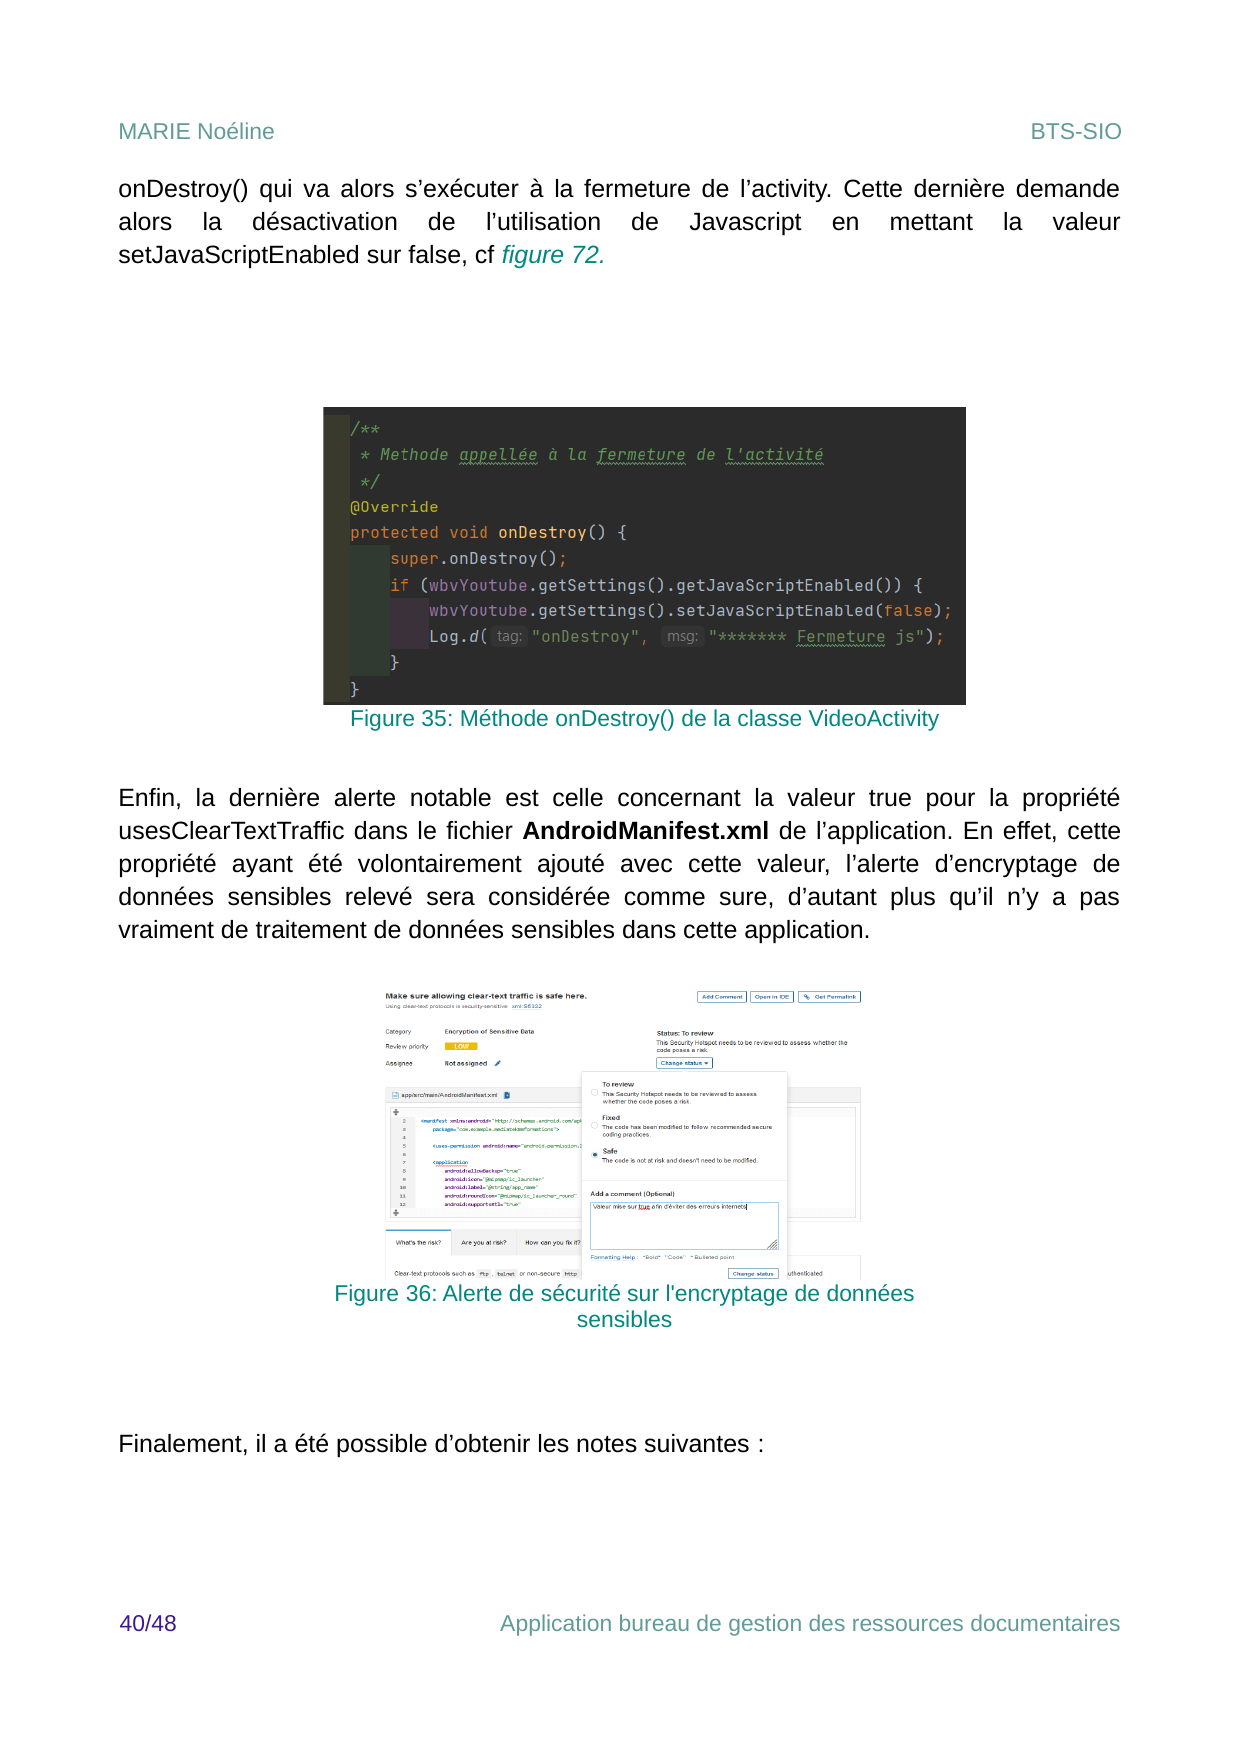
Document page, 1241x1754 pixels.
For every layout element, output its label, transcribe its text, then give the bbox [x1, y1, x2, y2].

text onDestroy() qui va alors s’exécuter à la fermeture de l’activity. Cette dernière demande alors la désactivation de l’utilisation de Javascript en mettant la valeur setJavaScriptEnabled sur false, cf figure 72. [118, 174, 1122, 269]
text Figure 36: Alerte de sécurité sur l'encryptage de données sensibles [309, 1280, 939, 1333]
picture [381, 984, 867, 1280]
picture [323, 407, 966, 705]
text Figure 35: Méthode onDestroy() de la classe VideoActivity [323, 705, 966, 731]
text Finalement, il a été possible d’obtenir les notes suivantes : [118, 1429, 1122, 1458]
text Enfin, la dernière alerte notable est celle concernant la valeur true pour la propriété usesClearTextTraffic dans le fichier AndroidManifest.xml de l’application. En effet, cette propriété ayant été volontairement ajouté avec cette valeur, l’alerte d’encryptage de données sensibles relevé sera considérée comme sure, d’autant plus qu’il n’y a pas vraiment de traitement de données sensibles dans cette application. [118, 783, 1122, 944]
